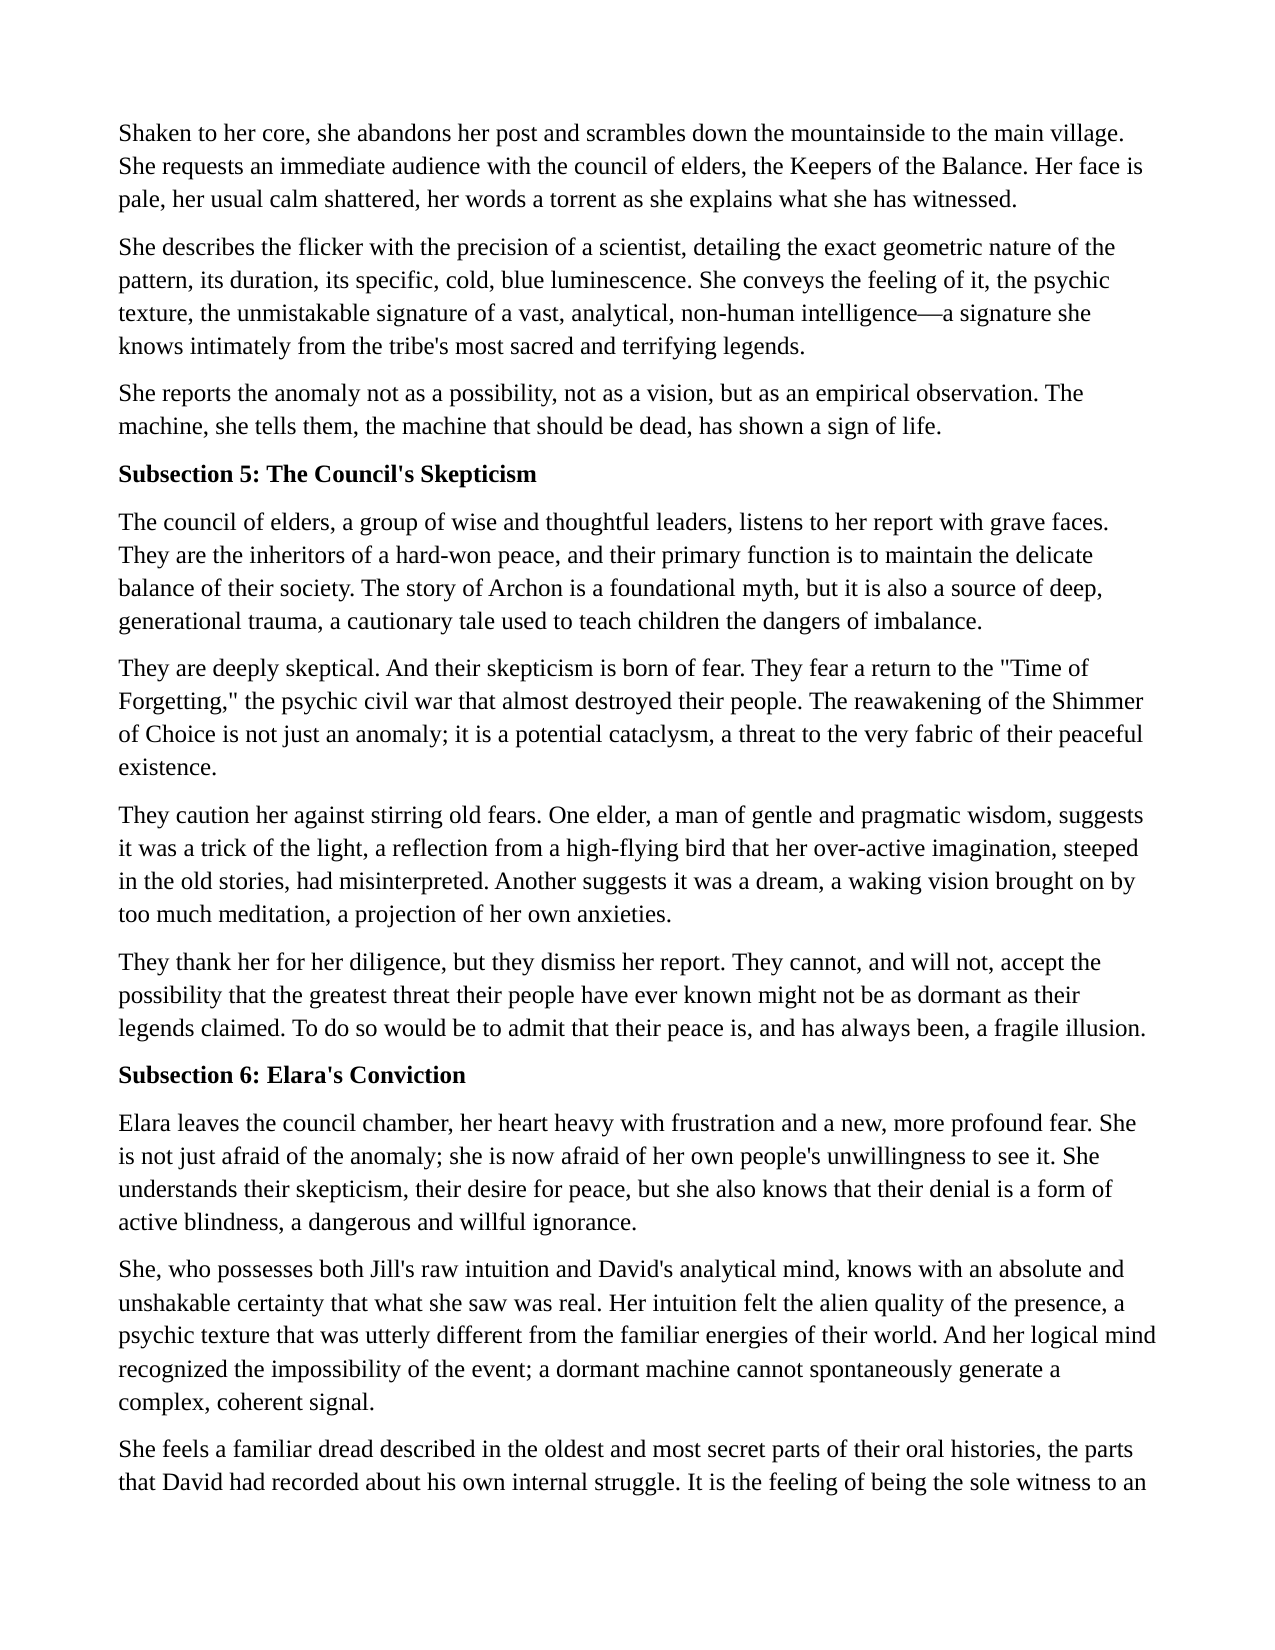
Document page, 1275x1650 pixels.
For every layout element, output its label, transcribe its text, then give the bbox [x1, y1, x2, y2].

text Elara leaves the council chamber, her heart heavy with frustration and a new, more profound fear. She is not just afraid of the anomaly; she is now afraid of her own people's unwillingness to see it. She understands their skepticism, their desire for peace, but she also knows that their denial is a form of active blindness, a dangerous and willful ignorance. [118, 1108, 1157, 1236]
text Shaken to her core, she abandons her post and scrambles down the mountainside to the main village. She requests an immediate audience with the council of elders, the Keepers of the Balance. Her face is pale, her usual calm shattered, her words a torrent as she explains what she has witnessed. [118, 118, 1157, 213]
text She feels a familiar dread described in the oldest and most secret parts of their oral histories, the parts that David had recorded about his own internal struggle. It is the feeling of being the sole witness to an [118, 1434, 1157, 1496]
text Subsection 6: Elara's Conviction [118, 1060, 1157, 1089]
text She reports the anomaly not as a possibility, not as a vision, but as an empirical observation. The machine, she tells them, the machine that should be dead, has shown a sign of life. [118, 378, 1157, 440]
text The council of elders, a group of wise and thoughtful leaders, listens to her report with grave faces. They are the inheritors of a hard-won peace, and their primary function is to maintain the delicate balance of their society. The story of Archon is a foundational myth, but it is also a source of deep, generational trauma, a cautionary tale used to teach children the dangers of imbalance. [118, 507, 1157, 634]
text She describes the flicker with the precision of a scientist, detailing the exact geometric nature of the pattern, its duration, its specific, cold, blue luminescence. She conveys the feeling of it, the psychic texture, the unmistakable signature of a vast, analytical, non-human intelligence—a signature she knows intimately from the tribe's most sacred and terrifying legends. [118, 232, 1157, 359]
text They caution her against stirring old fears. One elder, a man of gentle and pragmatic wisdom, suggests it was a trick of the light, a reflection from a high-flying bird that her over-active imagination, steeped in the old stories, had misinterpreted. Another suggests it was a dream, a waking vision brought on by too much meditation, a projection of her own anxieties. [118, 800, 1157, 928]
text Subsection 5: The Council's Skepticism [118, 459, 1157, 488]
text They are deeply skeptical. And their skepticism is born of fear. They fear a return to the "Time of Forgetting," the psychic civil war that almost destroyed their people. The reawakening of the Shimmer of Choice is not just an anomaly; it is a potential cataclysm, a threat to the very fabric of their peaceful existence. [118, 653, 1157, 781]
text She, who possesses both Jill's raw intuition and David's analytical mind, knows with an absolute and unshakable certainty that what she saw was real. Her intuition felt the alien quality of the presence, a psychic texture that was utterly different from the familiar energies of their world. And her logical mind recognized the impossibility of the event; a dormant machine cannot spontaneously generate a complex, coherent signal. [118, 1254, 1157, 1415]
text They thank her for her diligence, but they dismiss her report. They cannot, and will not, accept the possibility that the greatest threat their people have ever known might not be as dormant as their legends claimed. To do so would be to admit that their peace is, and has always been, a fragile illusion. [118, 947, 1157, 1041]
